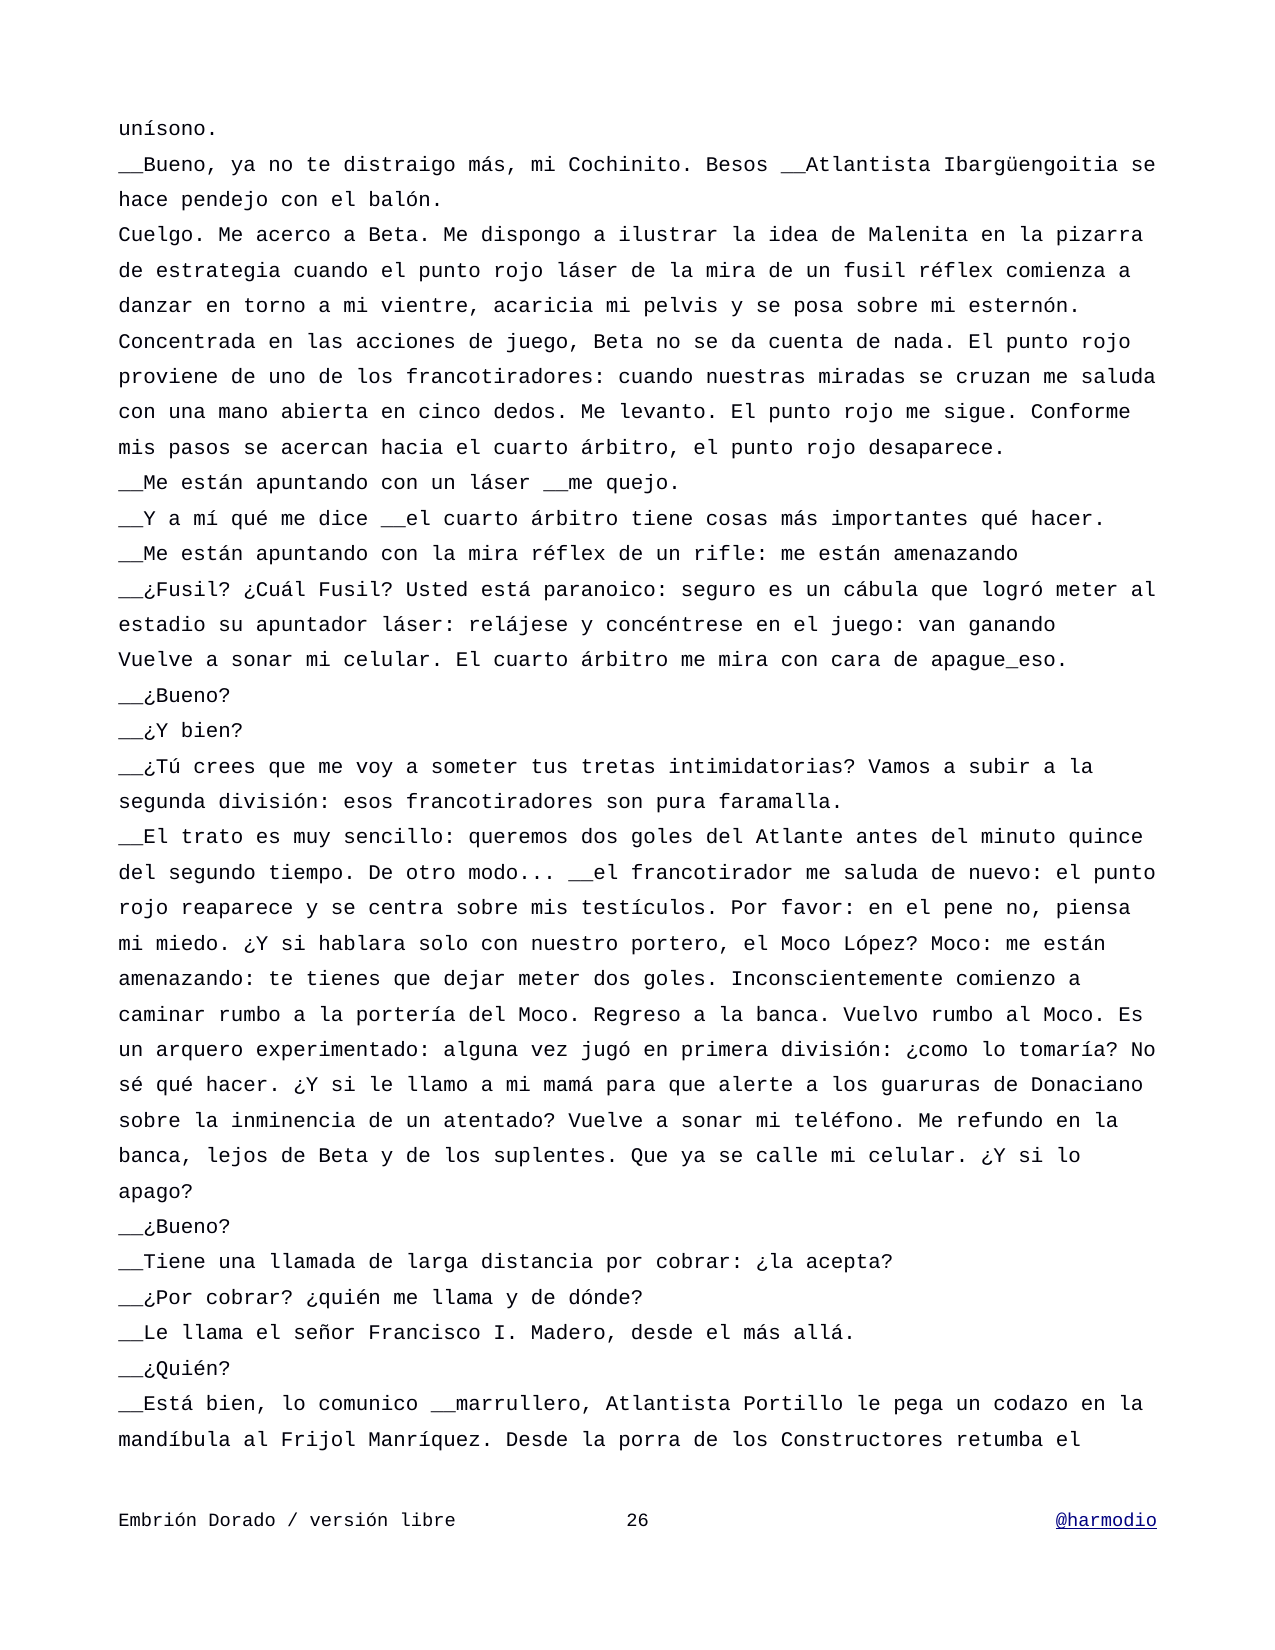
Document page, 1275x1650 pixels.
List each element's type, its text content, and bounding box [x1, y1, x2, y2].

text Cuelgo. Me acerco a Beta. Me dispongo a ilustrar la idea de Malenita en la pizarra de estrategia cuando el punto rojo láser de la mira de un fusil réflex comienza a danzar en torno a mi vientre, acaricia mi pelvis y se posa sobre mi esternón. Concentrada en las acciones de juego, Beta no se da cuenta de nada. El punto rojo proviene de uno de los francotiradores: cuando nuestras miradas se cruzan me saluda con una mano abierta en cinco dedos. Me levanto. El punto rojo me sigue. Conforme mis pasos se acercan hacia el cuarto árbitro, el punto rojo desaparece. [118, 224, 1157, 461]
text __Está bien, lo comunico __marrullero, Atlantista Portillo le pega un codazo en la mandíbula al Frijol Manríquez. Desde la porra de los Constructores retumba el [118, 1393, 1157, 1452]
text __Me están apuntando con la mira réflex de un rifle: me están amenazando [118, 543, 1157, 567]
text __¿Por cobrar? ¿quién me llama y de dónde? [118, 1287, 1157, 1311]
text __¿Fusil? ¿Cuál Fusil? Usted está paranoico: seguro es un cábula que logró meter al estadio su apuntador láser: relájese y concéntrese en el juego: van ganando [118, 578, 1157, 638]
text __¿Bueno? [118, 1216, 1157, 1240]
text __Me están apuntando con un láser __me quejo. [118, 472, 1157, 496]
text __¿Quién? [118, 1358, 1157, 1381]
text __El trato es muy sencillo: queremos dos goles del Atlante antes del minuto quince del segundo tiempo. De otro modo... __el francotirador me saluda de nuevo: el punto rojo reaparece y se centra sobre mis testículos. Por favor: en el pene no, piensa mi miedo. ¿Y si hablara solo con nuestro portero, el Moco López? Moco: me están amenazando: te tienes que dejar meter dos goles. Inconscientemente comienzo a caminar rumbo a la portería del Moco. Regreso a la banca. Vuelvo rumbo al Moco. Es un arquero experimentado: alguna vez jugó en primera división: ¿como lo tomaría? No sé qué hacer. ¿Y si le llamo a mi mamá para que alerte a los guaruras de Donaciano sobre la inminencia de un atentado? Vuelve a sonar mi teléfono. Me refundo en la banca, lejos de Beta y de los suplentes. Que ya se calle mi celular. ¿Y si lo apago? [118, 826, 1157, 1204]
text __Y a mí qué me dice __el cuarto árbitro tiene cosas más importantes qué hacer. [118, 508, 1157, 531]
text __¿Y bien? [118, 720, 1157, 744]
text __¿Tú crees que me voy a someter tus tretas intimidatorias? Vamos a subir a la segunda división: esos francotiradores son pura faramalla. [118, 756, 1157, 815]
text __¿Bueno? [118, 685, 1157, 708]
text __Le llama el señor Francisco I. Madero, desde el más allá. [118, 1322, 1157, 1346]
text unísono. [118, 118, 1157, 142]
text __Bueno, ya no te distraigo más, mi Cochinito. Besos __Atlantista Ibargüengoitia se hace pendejo con el balón. [118, 153, 1157, 213]
text Vuelve a sonar mi celular. El cuarto árbitro me mira con cara de apague_eso. [118, 649, 1157, 673]
text __Tiene una llamada de larga distancia por cobrar: ¿la acepta? [118, 1251, 1157, 1275]
